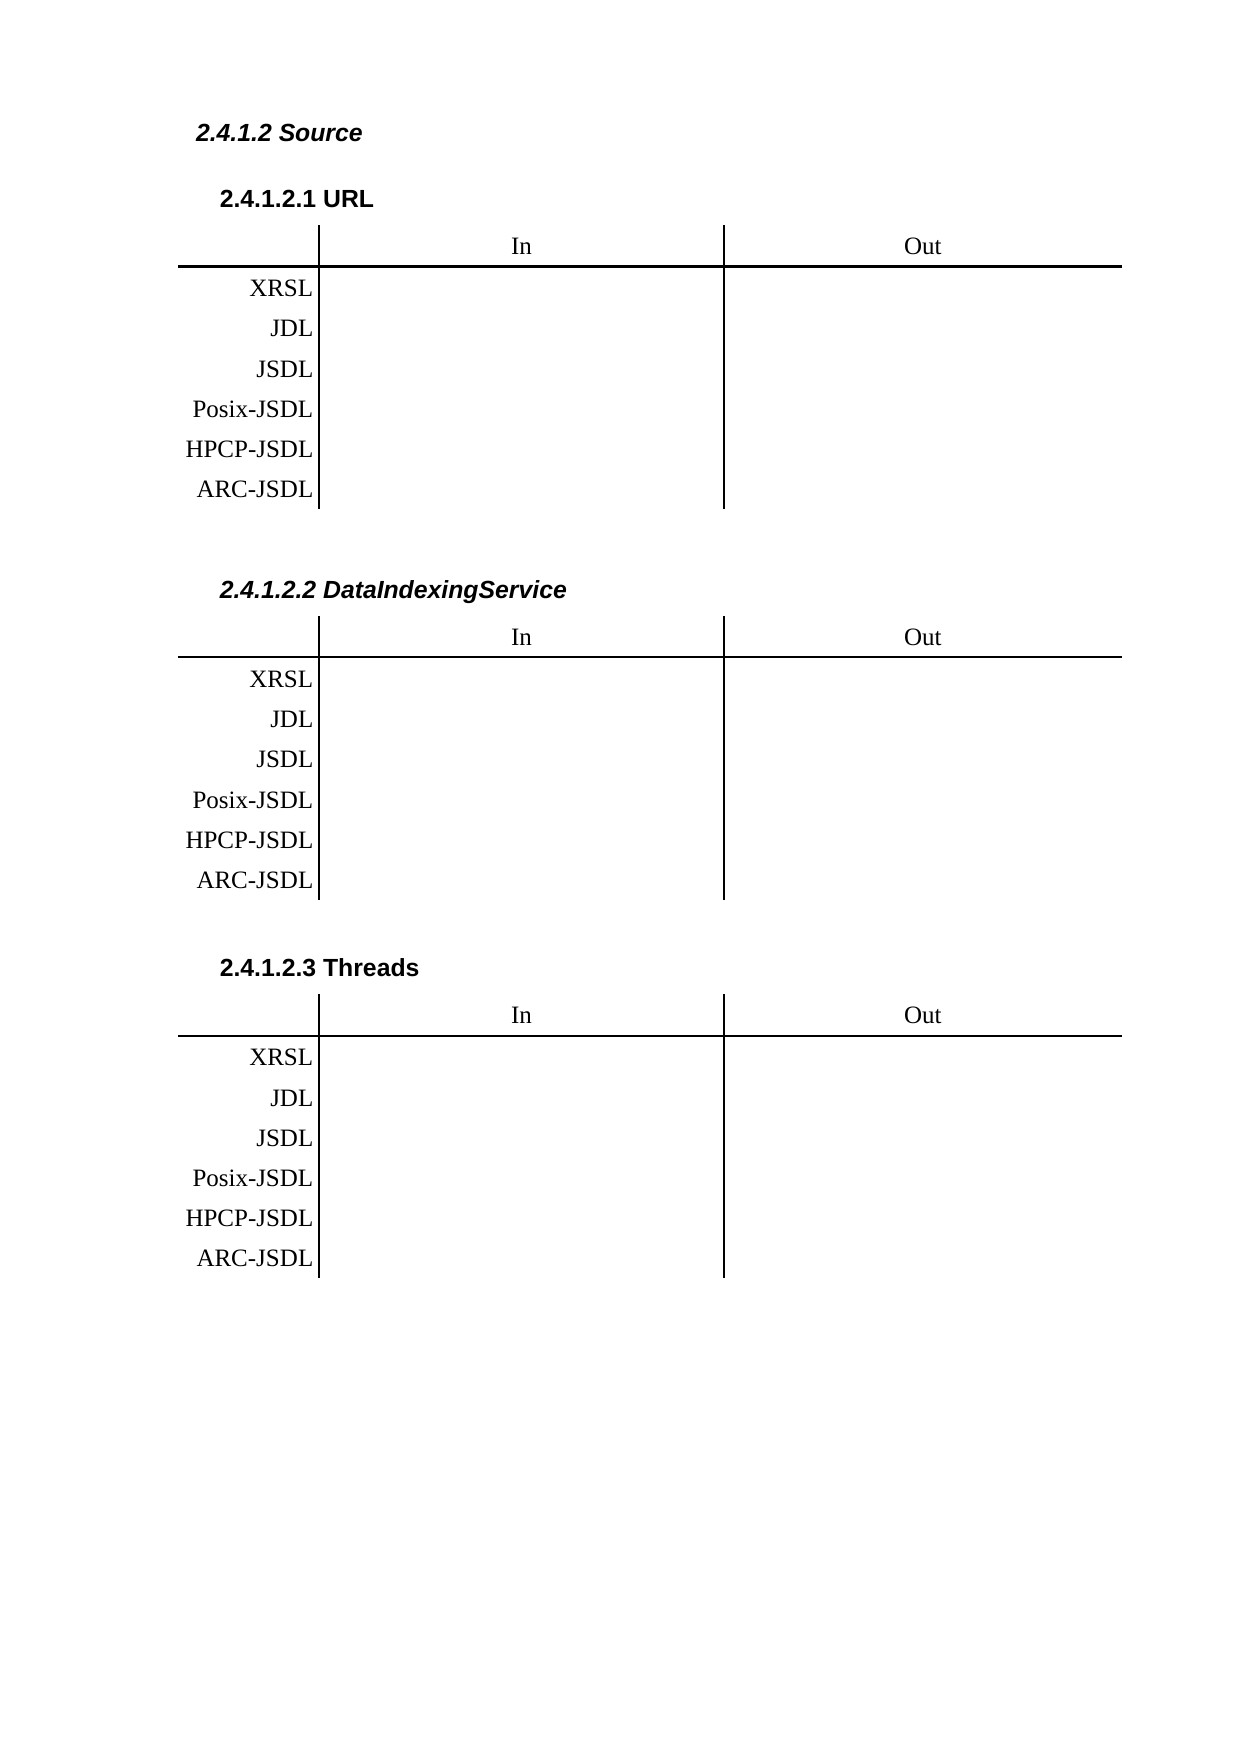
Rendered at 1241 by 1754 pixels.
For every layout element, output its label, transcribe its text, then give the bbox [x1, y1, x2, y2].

table_cell ARC-JSDL [178, 1238, 318, 1278]
table_cell [725, 1198, 1122, 1238]
table_header In [320, 225, 723, 265]
table_cell ARC-JSDL [178, 469, 318, 509]
table_cell [320, 819, 723, 859]
table_cell [320, 388, 723, 428]
table_cell [320, 779, 723, 819]
table_cell [320, 859, 723, 899]
table_cell JSDL [178, 1117, 318, 1157]
table_cell [725, 859, 1122, 899]
table_cell [725, 428, 1122, 468]
table_header Out [725, 616, 1122, 656]
table_cell [725, 739, 1122, 779]
table_cell [320, 1238, 723, 1278]
table_cell JDL [178, 1077, 318, 1117]
table_cell [320, 469, 723, 509]
table_cell [320, 1117, 723, 1157]
table_cell XRSL [178, 658, 318, 698]
table_cell [320, 1037, 723, 1077]
table_cell XRSL [178, 268, 318, 308]
table_cell [725, 779, 1122, 819]
table_cell JDL [178, 308, 318, 348]
table_cell [320, 268, 723, 308]
table_cell ARC-JSDL [178, 859, 318, 899]
table_cell [320, 658, 723, 698]
table_cell [725, 348, 1122, 388]
table_cell [725, 268, 1122, 308]
table_cell [320, 1198, 723, 1238]
table_cell [725, 1238, 1122, 1278]
table_cell [320, 348, 723, 388]
table_cell [320, 308, 723, 348]
table_cell JSDL [178, 348, 318, 388]
table_cell HPCP-JSDL [178, 819, 318, 859]
table_cell [320, 699, 723, 739]
table_header Out [725, 225, 1122, 265]
table_cell [725, 1117, 1122, 1157]
table_header [178, 616, 318, 656]
subtitle DataIndexingService [213, 575, 1122, 603]
table_cell JSDL [178, 739, 318, 779]
table_cell Posix-JSDL [178, 779, 318, 819]
table_cell [725, 1037, 1122, 1077]
table_cell [725, 308, 1122, 348]
table_header Out [725, 994, 1122, 1034]
subtitle URL [213, 184, 1122, 213]
table_cell [320, 739, 723, 779]
table_cell [320, 1077, 723, 1117]
table_cell Posix-JSDL [178, 388, 318, 428]
table_cell [725, 469, 1122, 509]
table_header In [320, 616, 723, 656]
subtitle Threads [213, 953, 1122, 982]
table_cell HPCP-JSDL [178, 428, 318, 468]
table_cell [320, 1157, 723, 1197]
table_header [178, 994, 318, 1034]
table_header [178, 225, 318, 265]
table_cell [725, 658, 1122, 698]
subtitle Source [189, 118, 1122, 147]
table_cell HPCP-JSDL [178, 1198, 318, 1238]
table_header In [320, 994, 723, 1034]
table_cell [725, 388, 1122, 428]
table_cell XRSL [178, 1037, 318, 1077]
table_cell [725, 1157, 1122, 1197]
table_cell [725, 819, 1122, 859]
table_cell Posix-JSDL [178, 1157, 318, 1197]
table_cell JDL [178, 699, 318, 739]
table_cell [320, 428, 723, 468]
table_cell [725, 699, 1122, 739]
table_cell [725, 1077, 1122, 1117]
